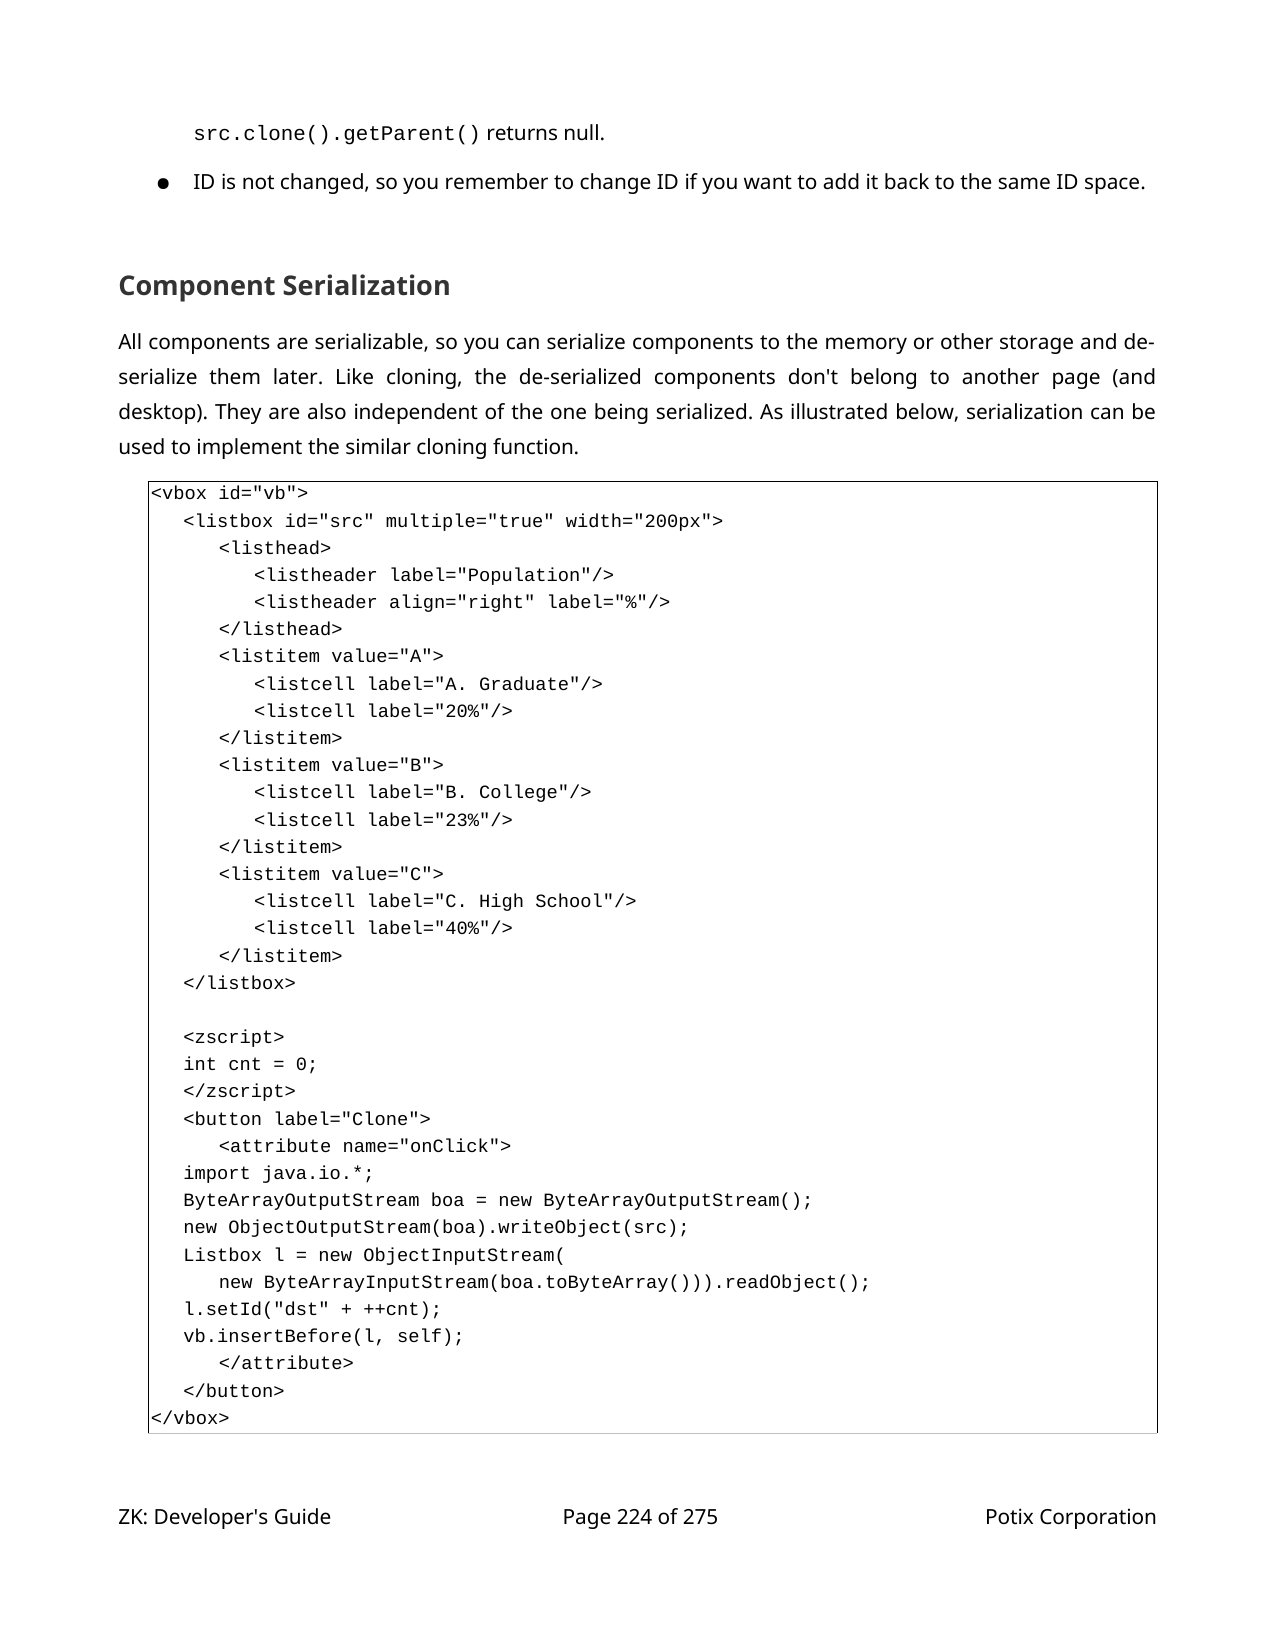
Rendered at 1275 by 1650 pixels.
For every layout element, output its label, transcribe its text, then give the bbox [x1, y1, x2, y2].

text <listitem value="B"> [149, 753, 1157, 777]
text <listcell label="40%"/> [149, 916, 1157, 941]
text </button> [149, 1378, 1157, 1403]
text </listitem> [149, 943, 1157, 968]
subtitle Component Serialization [118, 266, 1157, 303]
text </listhead> [149, 617, 1157, 641]
text <listheader align="right" label="%"/> [149, 590, 1157, 614]
text <listcell label="C. High School"/> [149, 889, 1157, 913]
text <listheader label="Population"/> [149, 563, 1157, 587]
text </vbox> [149, 1406, 1157, 1433]
text vb.insertBefore(l, self); [149, 1324, 1157, 1348]
text <listcell label="A. Graduate"/> [149, 672, 1157, 696]
text <vbox id="vb"> [149, 482, 1157, 506]
text </listitem> [149, 835, 1157, 859]
text <listbox id="src" multiple="true" width="200px"> [149, 508, 1157, 533]
text int cnt = 0; [149, 1052, 1157, 1076]
text <listcell label="23%"/> [149, 807, 1157, 832]
text <listcell label="B. College"/> [149, 780, 1157, 804]
text All components are serializable, so you can serialize components to the memory or other storage and de-serialize them later. Like cloning, the de-serialized components don't belong to another page (and desktop). They are also independent of the one being serialized. As illustrated below, serialization can be used to implement the similar cloning function. [118, 327, 1157, 461]
text l.setId("dst" + ++cnt); [149, 1297, 1157, 1321]
text new ByteArrayInputStream(boa.toByteArray())).readObject(); [149, 1270, 1157, 1294]
text <listhead> [149, 536, 1157, 560]
text import java.io.*; [149, 1161, 1157, 1185]
text <listcell label="20%"/> [149, 699, 1157, 723]
text <listitem value="A"> [149, 644, 1157, 669]
list ID is not changed, so you remember to change ID if you want to add it back to the same ID space. [156, 167, 1157, 196]
text new ObjectOutputStream(boa).writeObject(src); [149, 1215, 1157, 1239]
text <listitem value="C"> [149, 862, 1157, 886]
text <button label="Clone"> [149, 1107, 1157, 1131]
list src.clone().getParent() returns null. [156, 118, 1157, 147]
text </listbox> [149, 971, 1157, 995]
text <zscript> [149, 1025, 1157, 1049]
text </zscript> [149, 1079, 1157, 1104]
text </listitem> [149, 726, 1157, 750]
text <attribute name="onClick"> [149, 1134, 1157, 1158]
text ByteArrayOutputStream boa = new ByteArrayOutputStream(); [149, 1188, 1157, 1212]
text Listbox l = new ObjectInputStream( [149, 1242, 1157, 1267]
text </attribute> [149, 1351, 1157, 1376]
